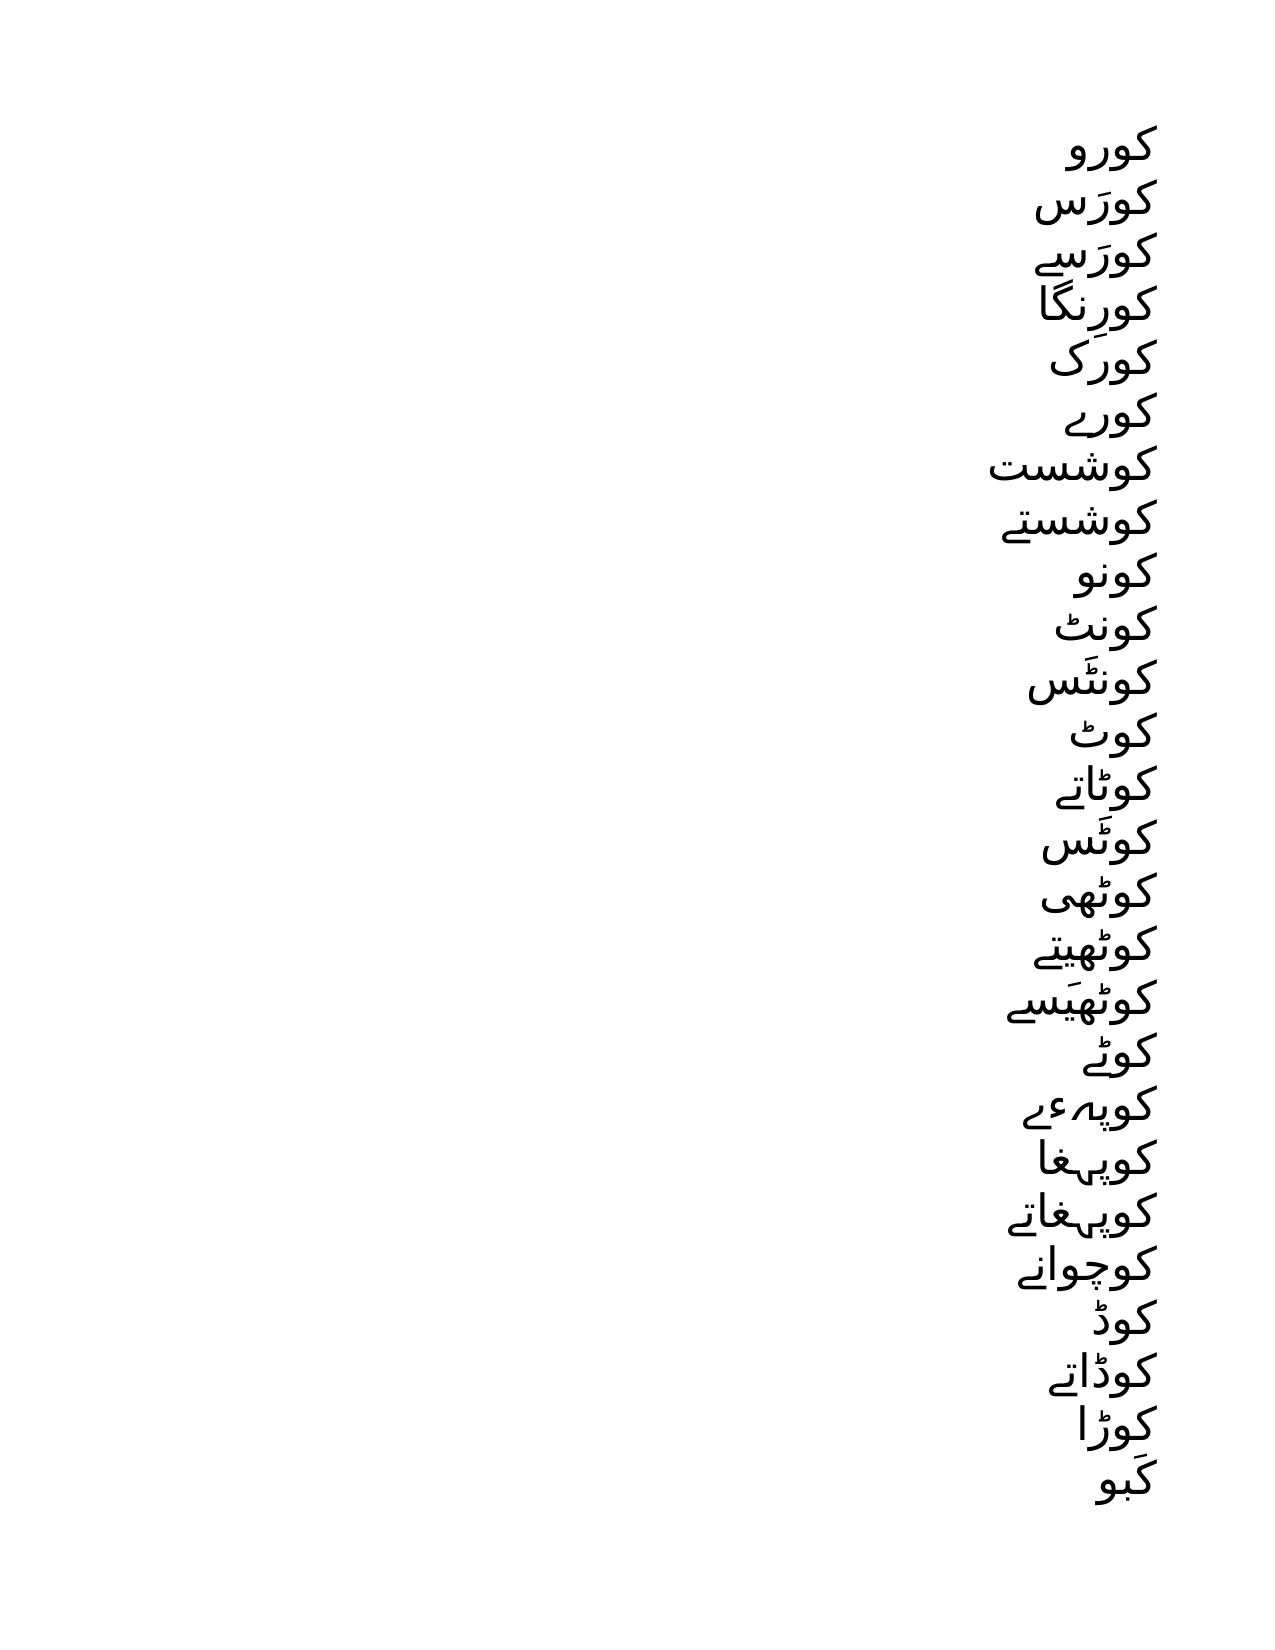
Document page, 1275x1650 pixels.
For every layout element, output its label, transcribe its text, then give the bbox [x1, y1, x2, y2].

text کوشستے [118, 491, 1157, 545]
text کوڑا [118, 1398, 1157, 1451]
text کوچوانے [118, 1238, 1157, 1291]
text کورو [118, 118, 1157, 171]
text کورے [118, 385, 1157, 438]
text کوڈاتے [118, 1345, 1157, 1398]
text کوڈ [118, 1291, 1157, 1345]
text کوٹے [118, 1025, 1157, 1078]
text کوٹاتے [118, 758, 1157, 811]
text کوپہ​غاتے [118, 1185, 1157, 1238]
text کوپہ​ءے [118, 1078, 1157, 1131]
text کورک [118, 331, 1157, 385]
text کوشست [118, 438, 1157, 491]
text کونو [118, 545, 1157, 598]
text کورِنگا [118, 278, 1157, 331]
text کوٹھی​َسے [118, 971, 1157, 1025]
text کوٹھی​تے [118, 918, 1157, 971]
text کوٹ [118, 705, 1157, 758]
text کوٹھی [118, 865, 1157, 918]
text کورَس [118, 171, 1157, 225]
text کَبو [118, 1451, 1157, 1505]
text کورَسے [118, 225, 1157, 278]
text کوپہ​غا [118, 1131, 1157, 1185]
text کوٹَس [118, 811, 1157, 865]
text کونٹَس [118, 651, 1157, 705]
text کونٹ [118, 598, 1157, 651]
